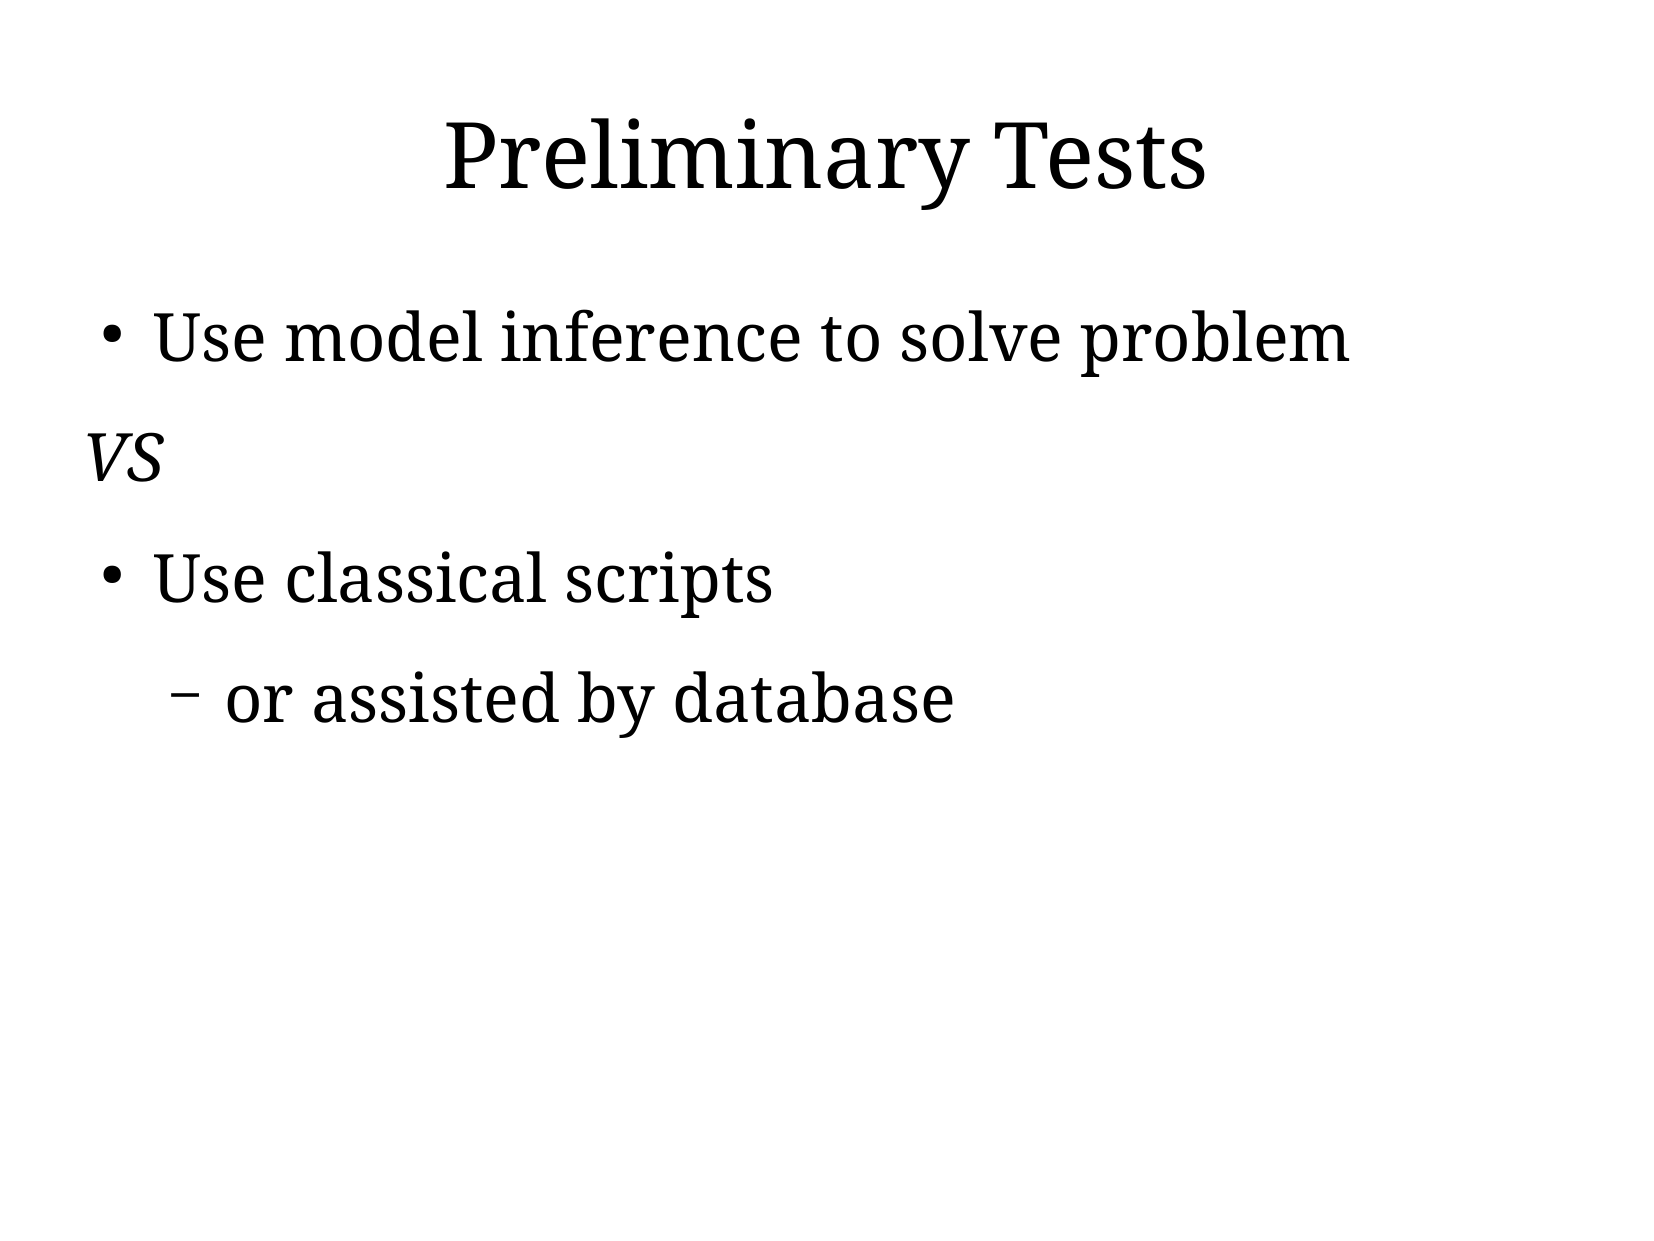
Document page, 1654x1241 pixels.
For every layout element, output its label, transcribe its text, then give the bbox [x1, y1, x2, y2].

title Preliminary Tests [82, 49, 1571, 257]
list Use model inference to solve problem VS Use classical scripts or assisted by database [82, 290, 1571, 1010]
